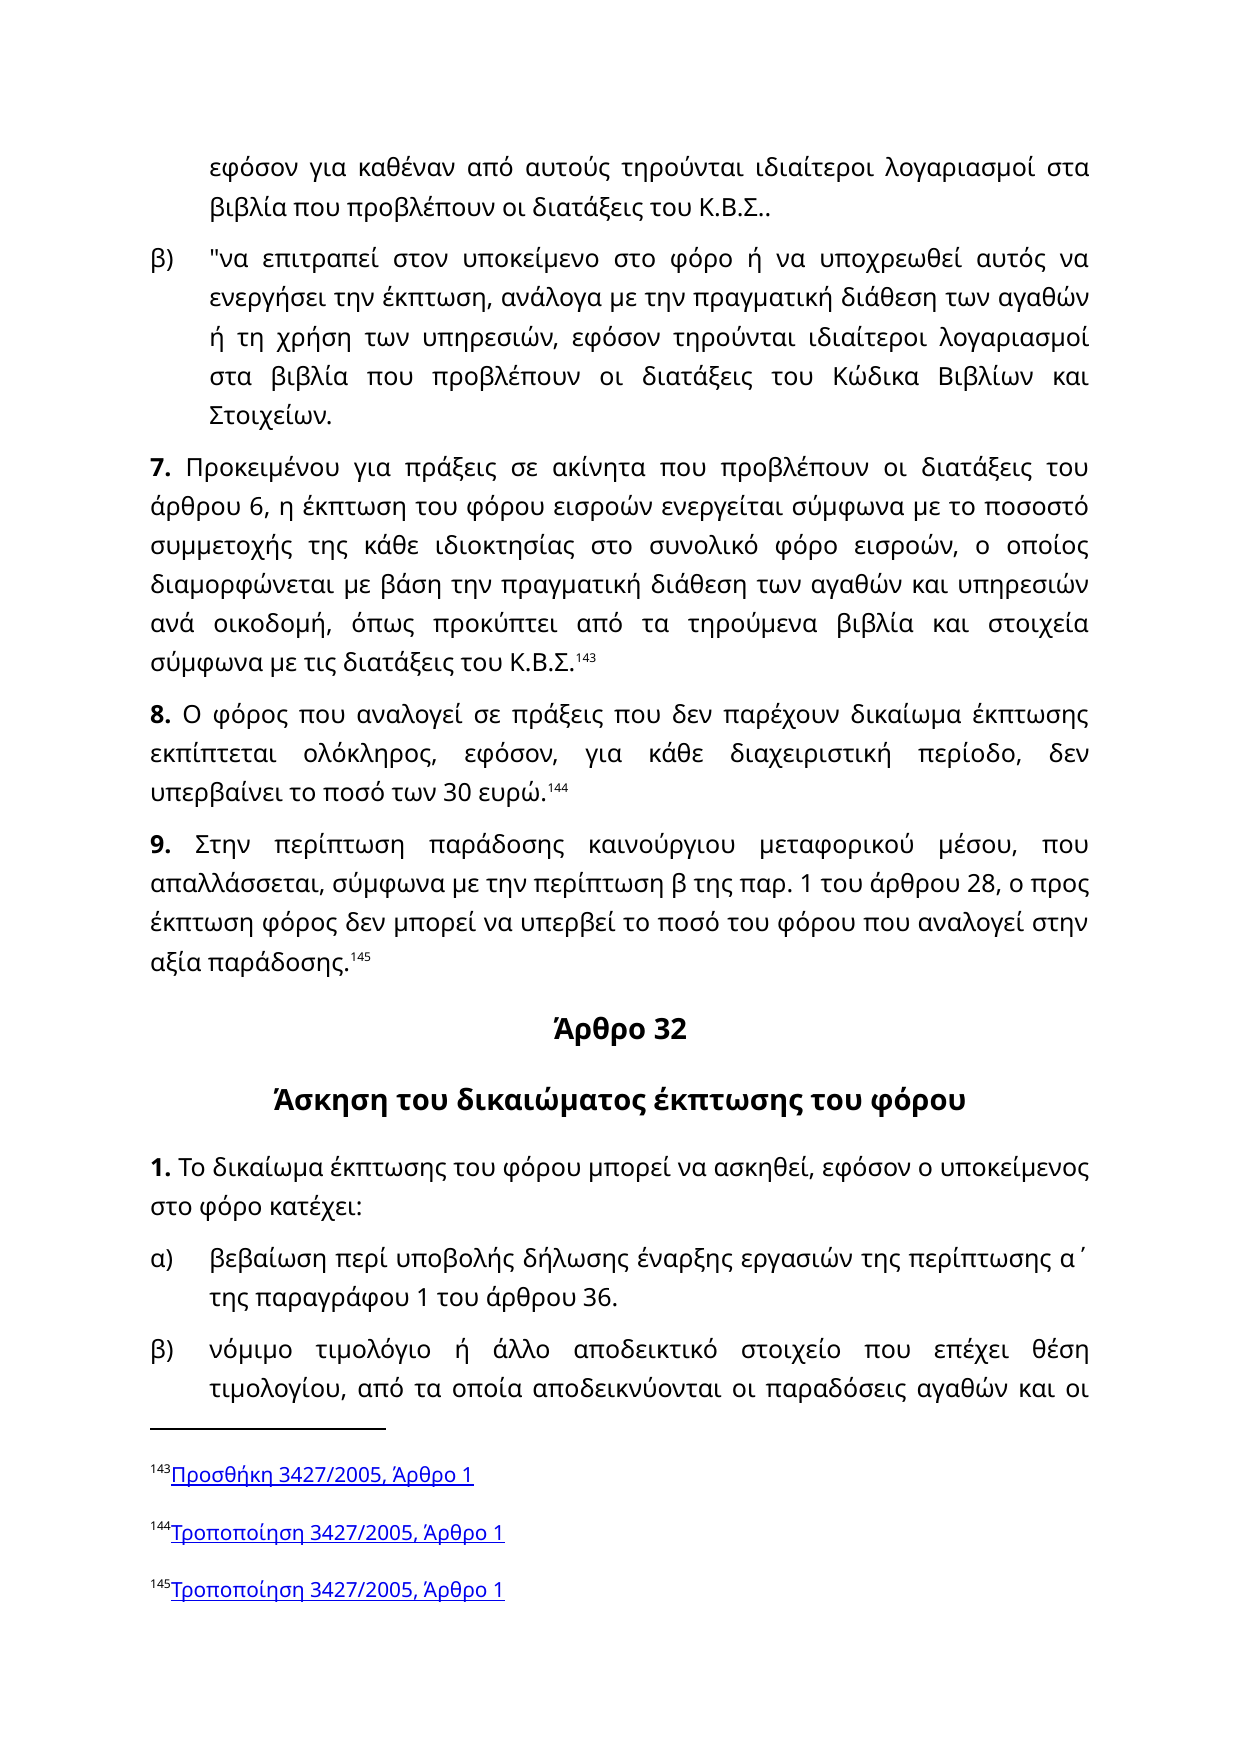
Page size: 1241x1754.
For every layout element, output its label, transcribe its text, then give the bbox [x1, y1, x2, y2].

list α) βεβαίωση περί υποβολής δήλωσης έναρξης εργασιών της περίπτωσης α΄ της παραγράφου 1 του άρθρου 36. [150, 1240, 1090, 1314]
text 7. Προκειμένου για πράξεις σε ακίνητα που προβλέπουν οι διατάξεις του άρθρου 6, η έκπτωση του φόρου εισροών ενεργείται σύμφωνα με το ποσοστό συμμετοχής της κάθε ιδιοκτησίας στο συνολικό φόρο εισροών, ο οποίος διαμορφώνεται με βάση την πραγματική διάθεση των αγαθών και υπηρεσιών ανά οικοδομή, όπως προκύπτει από τα τηρούμενα βιβλία και στοιχεία σύμφωνα με τις διατάξεις του Κ.Β.Σ. [150, 449, 1090, 679]
text 1. Το δικαίωμα έκπτωσης του φόρου μπορεί να ασκηθεί, εφόσον ο υποκείμενος στο φόρο κατέχει: [150, 1149, 1090, 1223]
text Τροποποίηση 3427/2005, Άρθρο 1 [150, 1518, 1090, 1546]
text 9. Στην περίπτωση παράδοσης καινούργιου μεταφορικού μέσου, που απαλλάσσεται, σύμφωνα με την περίπτωση β της παρ. 1 του άρθρου 28, ο προς έκπτωση φόρος δεν μπορεί να υπερβεί το ποσό του φόρου που αναλογεί στην αξία παράδοσης. [150, 827, 1090, 978]
text 8. Ο φόρος που αναλογεί σε πράξεις που δεν παρέχουν δικαίωμα έκπτωσης εκπίπτεται ολόκληρος, εφόσον, για κάθε διαχειριστική περίοδο, δεν υπερβαίνει το ποσό των 30 ευρώ. [150, 697, 1090, 809]
text Τροποποίηση 3427/2005, Άρθρο 1 [150, 1576, 1090, 1604]
text Προσθήκη 3427/2005, Άρθρο 1 [150, 1460, 1090, 1489]
list β) νόμιμο τιμολόγιο ή άλλο αποδεικτικό στοιχείο που επέχει θέση τιμολογίου, από τα οποία αποδεικνύονται οι παραδόσεις αγαθών και οι [150, 1331, 1090, 1404]
list β) "να επιτραπεί στον υποκείμενο στο φόρο ή να υποχρεωθεί αυτός να ενεργήσει την έκπτωση, ανάλογα με την πραγματική διάθεση των αγαθών ή τη χρήση των υπηρεσιών, εφόσον τηρούνται ιδιαίτεροι λογαριασμοί στα βιβλία που προβλέπουν οι διατάξεις του Κώδικα Βιβλίων και Στοιχείων. [150, 241, 1090, 432]
list εφόσον για καθέναν από αυτούς τηρούνται ιδιαίτεροι λογαριασμοί στα βιβλία που προβλέπουν οι διατάξεις του Κ.Β.Σ.. [150, 150, 1090, 223]
subtitle Άσκηση του δικαιώματος έκπτωσης του φόρου [150, 1079, 1090, 1119]
subtitle Άρθρο 32 [150, 1008, 1090, 1048]
